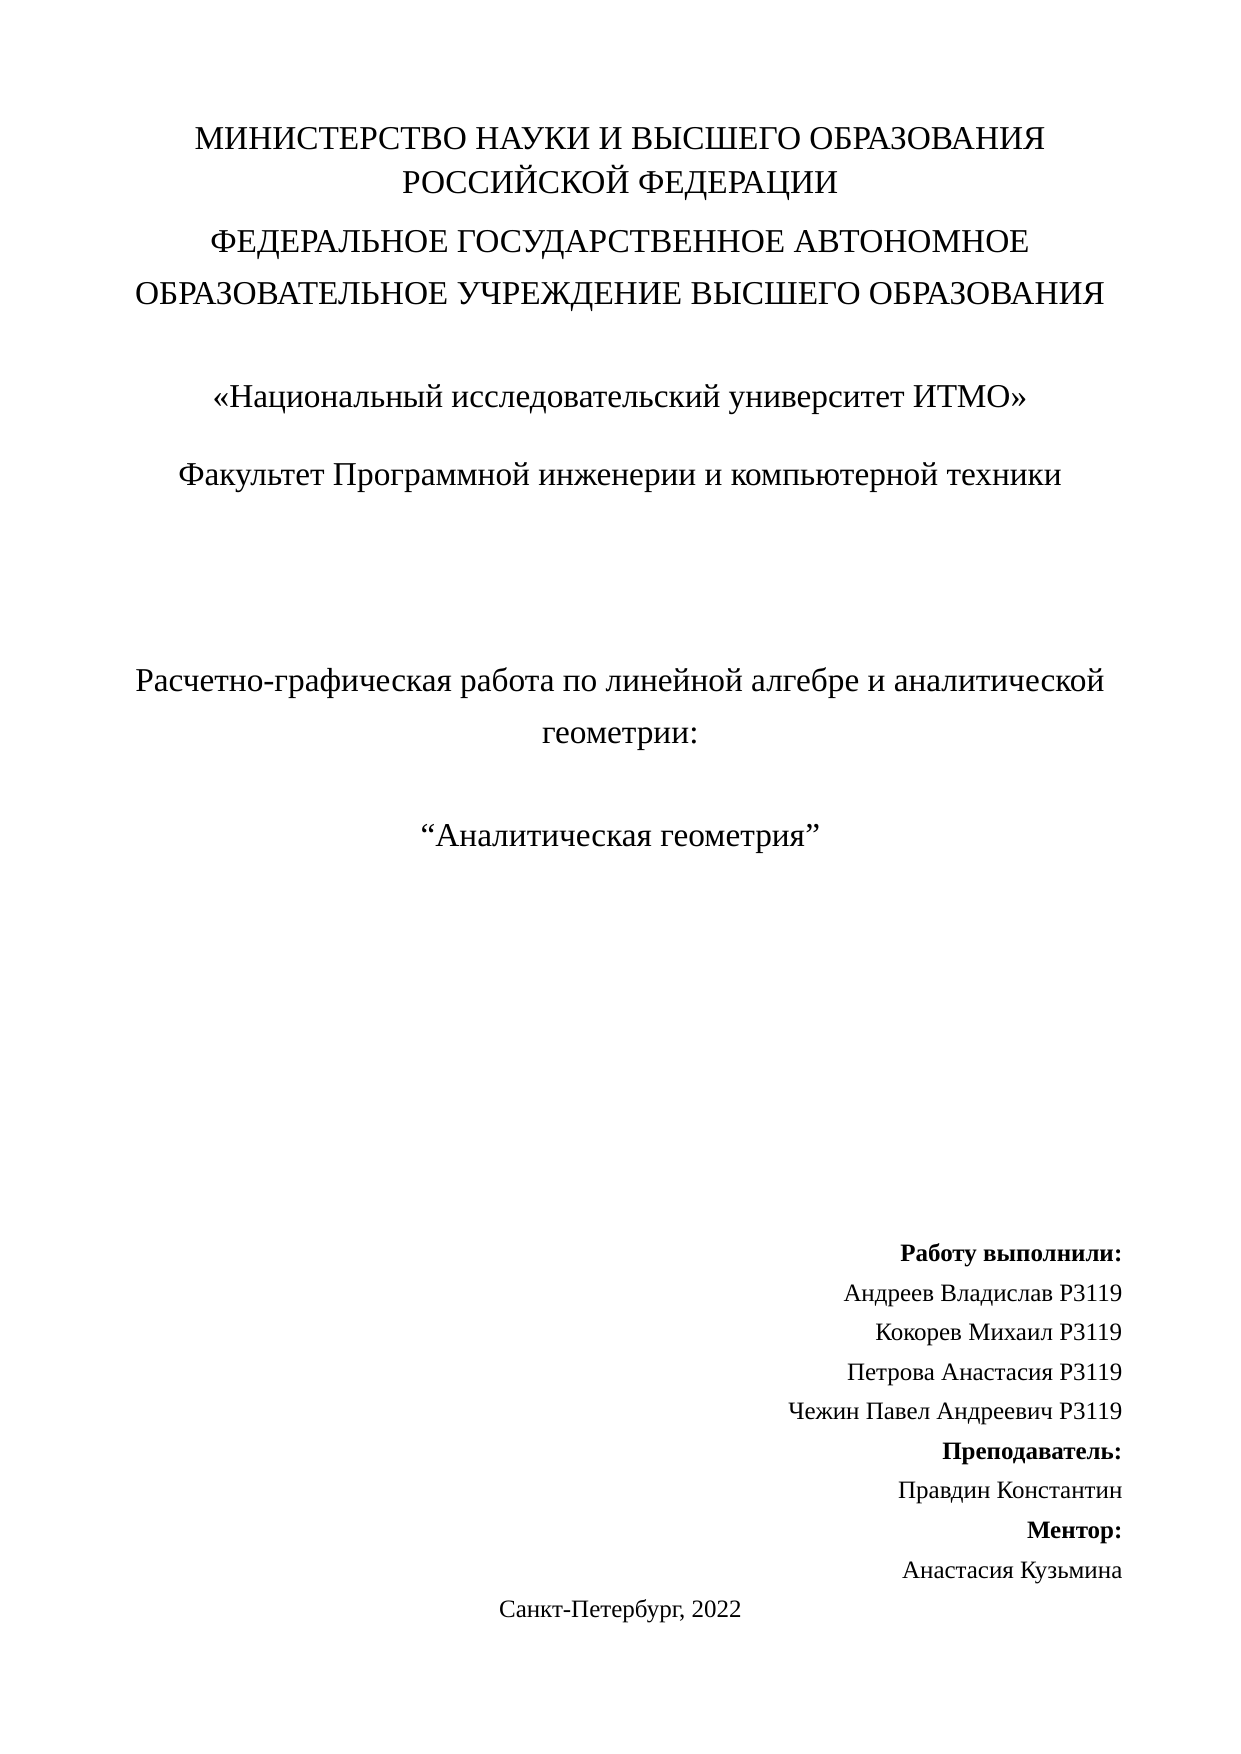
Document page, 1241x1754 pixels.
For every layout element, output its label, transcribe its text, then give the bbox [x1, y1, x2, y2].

text «Национальный исследовательский университет ИТМО» [118, 376, 1122, 415]
text Факультет Программной инженерии и компьютерной техники [118, 454, 1122, 493]
text Преподаватель: [118, 1436, 1122, 1465]
text Кокорев Михаил Р3119 [118, 1317, 1122, 1346]
text Правдин Константин [118, 1476, 1122, 1504]
text Работу выполнили: [118, 1238, 1122, 1267]
text Чежин Павел Андреевич P3119 [118, 1396, 1122, 1425]
text Анастасия Кузьмина [118, 1555, 1122, 1583]
text Петрова Анастасия Р3119 [118, 1357, 1122, 1386]
text Андреев Владислав Р3119 [118, 1278, 1122, 1306]
text МИНИСТЕРСТВО НАУКИ И ВЫСШЕГО ОБРАЗОВАНИЯ РОССИЙСКОЙ ФЕДЕРАЦИИ [118, 118, 1122, 201]
text ФЕДЕРАЛЬНОЕ ГОСУДАРСТВЕННОЕ АВТОНОМНОЕ ОБРАЗОВАТЕЛЬНОЕ УЧРЕЖДЕНИЕ ВЫСШЕГО ОБРАЗОВАНИЯ [118, 221, 1122, 312]
text Расчетно-графическая работа по линейной алгебре и аналитической геометрии: [118, 660, 1122, 751]
text Санкт-Петербург, 2022 [118, 1594, 1122, 1623]
text “Аналитическая геометрия” [118, 815, 1122, 854]
text Ментор: [118, 1515, 1122, 1544]
